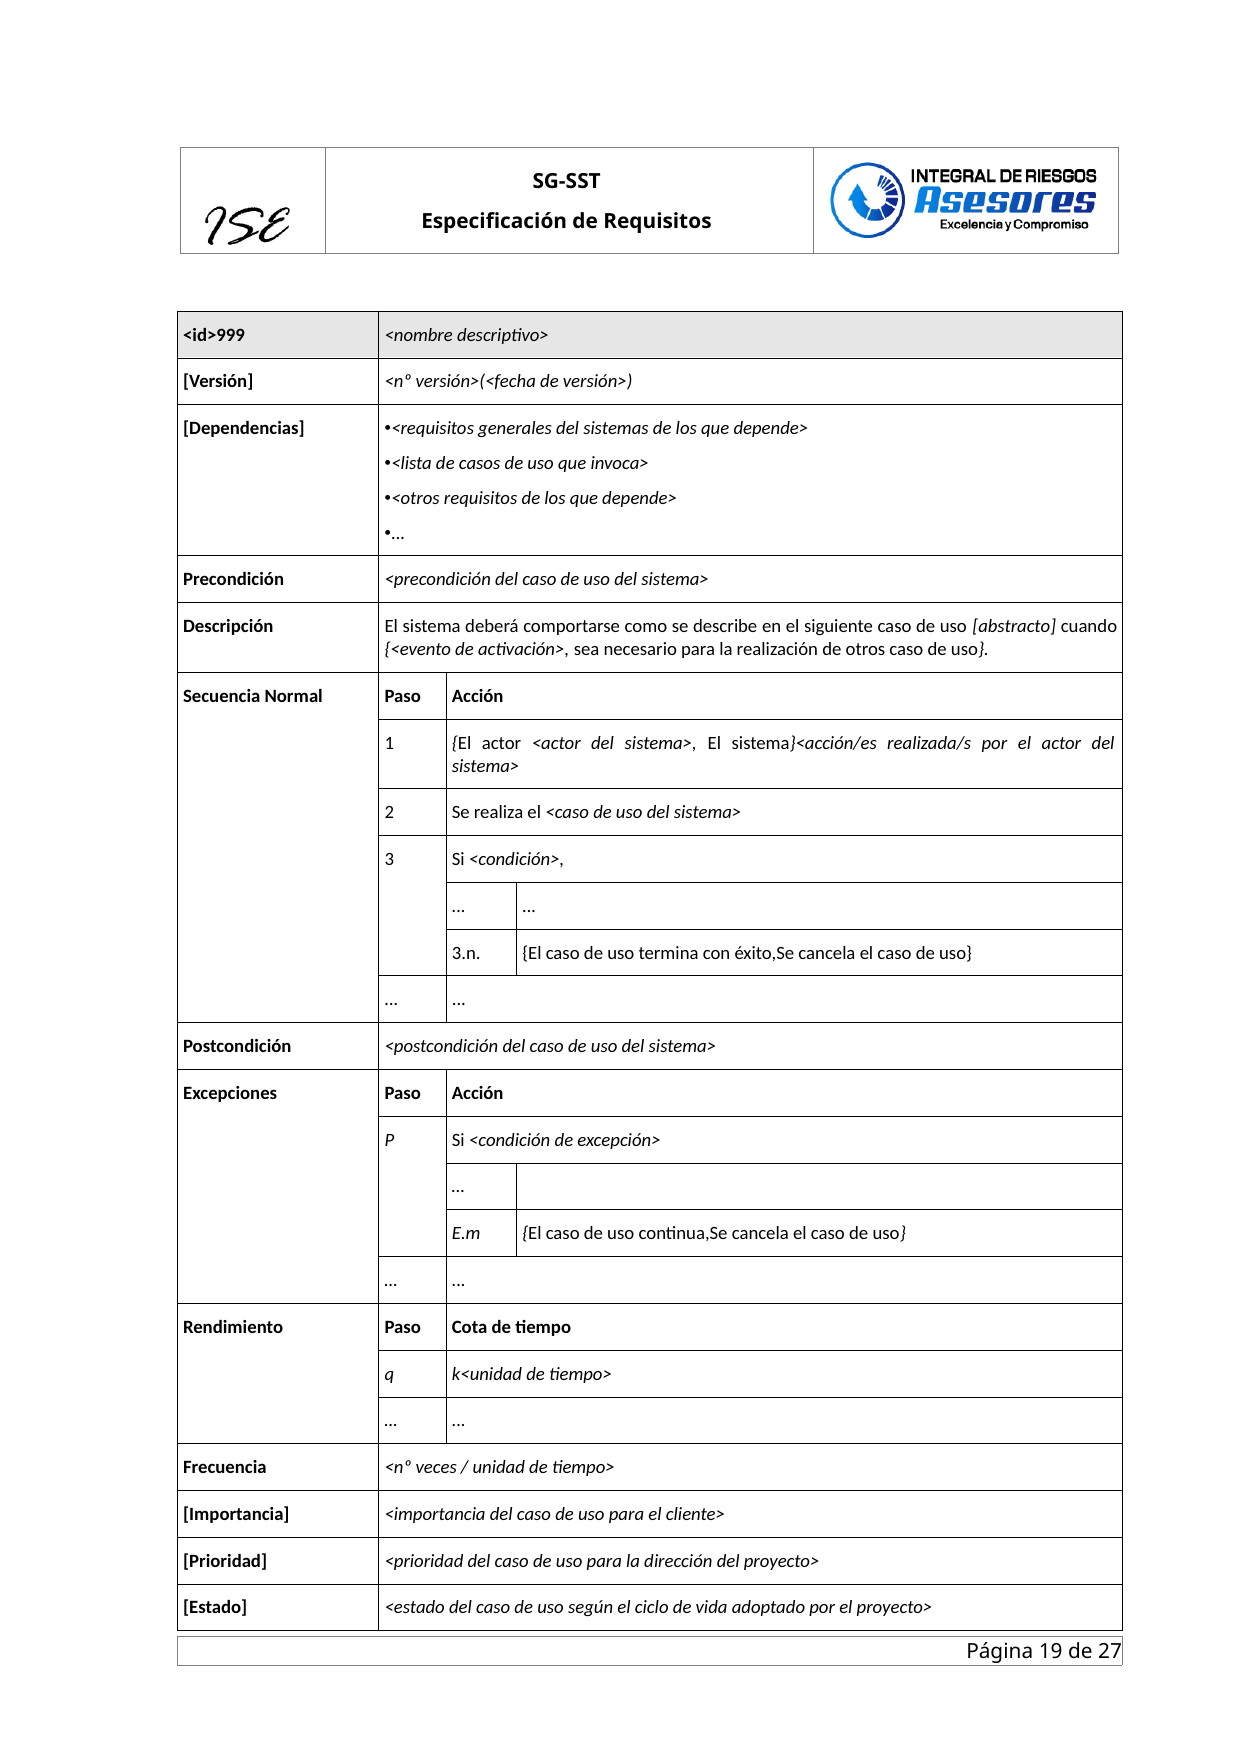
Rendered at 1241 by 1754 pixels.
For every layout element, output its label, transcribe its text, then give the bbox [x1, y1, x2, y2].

table_cell {El caso de uso continua,Se cancela el caso de uso} [517, 1210, 1122, 1256]
table_cell ... [517, 883, 1122, 929]
table_cell Se realiza el <caso de uso del sistema> [447, 789, 1122, 835]
table_cell k<unidad de tiempo> [447, 1351, 1122, 1396]
table_cell ... [447, 883, 516, 929]
table_cell Paso [379, 1070, 446, 1116]
table_cell 3.n. [447, 930, 516, 975]
table_cell <postcondición del caso de uso del sistema> [379, 1023, 1122, 1069]
table_cell [Dependencias] [178, 405, 378, 555]
table_cell Cota de tiempo [447, 1304, 1122, 1349]
table_cell [Estado] [178, 1585, 378, 1630]
table_cell Paso [379, 673, 446, 719]
table_cell {El actor <actor del sistema>, El sistema}<acción/es realizada/s por el actor del sistema> [447, 720, 1122, 788]
table_cell Postcondición [178, 1023, 378, 1069]
table_cell … [447, 1164, 516, 1209]
table_cell … [379, 1398, 446, 1443]
table_cell q [379, 1351, 446, 1396]
table_cell Rendimiento [178, 1304, 378, 1443]
table_cell P [379, 1117, 446, 1256]
table_header <id>999 [178, 312, 378, 357]
table_cell Acción [447, 673, 1122, 719]
table_cell Si <condición de excepción> [447, 1117, 1122, 1162]
table_cell {El caso de uso termina con éxito,Se cancela el caso de uso} [517, 930, 1122, 975]
table_cell Frecuencia [178, 1444, 378, 1490]
table_cell 2 [379, 789, 446, 835]
table_cell <nº versión>(<fecha de versión>) [379, 359, 1122, 404]
table_cell [Versión] [178, 359, 378, 404]
table_cell <requisitos generales del sistemas de los que depende> <lista de casos de uso que invoca> <otros requisitos de los que depende> ... [379, 405, 1122, 555]
table_cell [Importancia] [178, 1491, 378, 1537]
table_cell [517, 1164, 1122, 1209]
table_cell E.m [447, 1210, 516, 1256]
table_cell Si <condición>, [447, 836, 1122, 882]
table_cell ... [447, 1257, 1122, 1303]
table_cell <precondición del caso de uso del sistema> [379, 556, 1122, 602]
table_cell <prioridad del caso de uso para la dirección del proyecto> [379, 1538, 1122, 1583]
table_header <nombre descriptivo> [379, 312, 1122, 357]
table_cell <estado del caso de uso según el ciclo de vida adoptado por el proyecto> [379, 1585, 1122, 1630]
table_cell Excepciones [178, 1070, 378, 1303]
table_cell Secuencia Normal [178, 673, 378, 1022]
table_cell Paso [379, 1304, 446, 1349]
table_cell … [379, 1257, 446, 1303]
table_cell 3 [379, 836, 446, 975]
table_cell El sistema deberá comportarse como se describe en el siguiente caso de uso [abstracto] cuando {<evento de activación>, sea necesario para la realización de otros caso de uso}. [379, 603, 1122, 672]
table_cell ... [447, 976, 1122, 1022]
table_cell ... [447, 1398, 1122, 1443]
table_cell Acción [447, 1070, 1122, 1116]
table_cell Descripción [178, 603, 378, 672]
table_cell [Prioridad] [178, 1538, 378, 1583]
table_cell Precondición [178, 556, 378, 602]
table_cell <importancia del caso de uso para el cliente> [379, 1491, 1122, 1537]
table_cell 1 [379, 720, 446, 788]
table_cell <nº veces / unidad de tiempo> [379, 1444, 1122, 1490]
table_cell ... [379, 976, 446, 1022]
